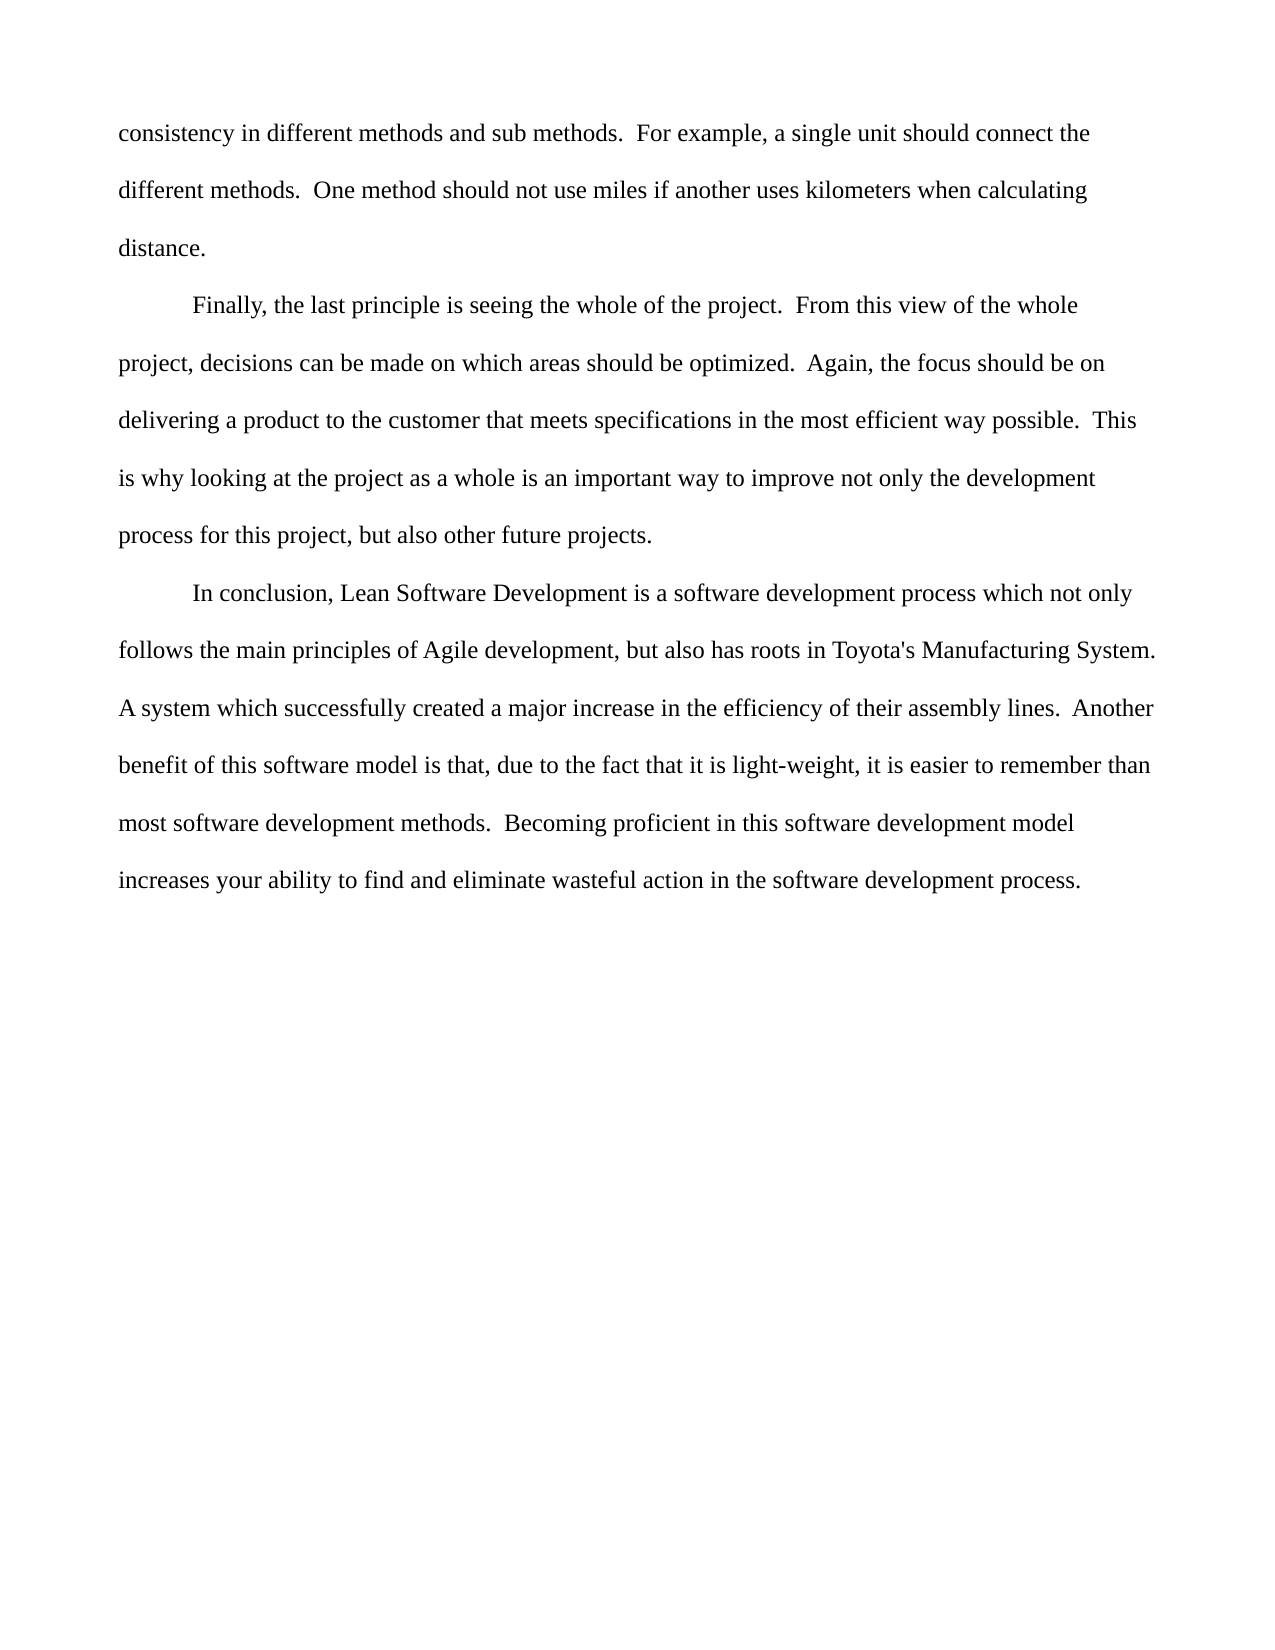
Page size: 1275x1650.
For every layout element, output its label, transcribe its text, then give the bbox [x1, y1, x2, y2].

text Finally, the last principle is seeing the whole of the project. From this view of the whole project, decisions can be made on which areas should be optimized. Again, the focus should be on delivering a product to the customer that meets specifications in the most efficient way possible. This is why looking at the project as a whole is an important way to improve not only the development process for this project, but also other future projects. [118, 291, 1157, 549]
text consistency in different methods and sub methods. For example, a single unit should connect the different methods. One method should not use miles if another uses kilometers when calculating distance. [118, 118, 1157, 262]
text In conclusion, Lean Software Development is a software development process which not only follows the main principles of Agile development, but also has roots in Toyota's Manufacturing System. A system which successfully created a major increase in the efficiency of their assembly lines. Another benefit of this software model is that, due to the fact that it is light-weight, it is easier to remember than most software development methods. Becoming proficient in this software development model increases your ability to find and eliminate wasteful action in the software development process. [118, 578, 1157, 894]
